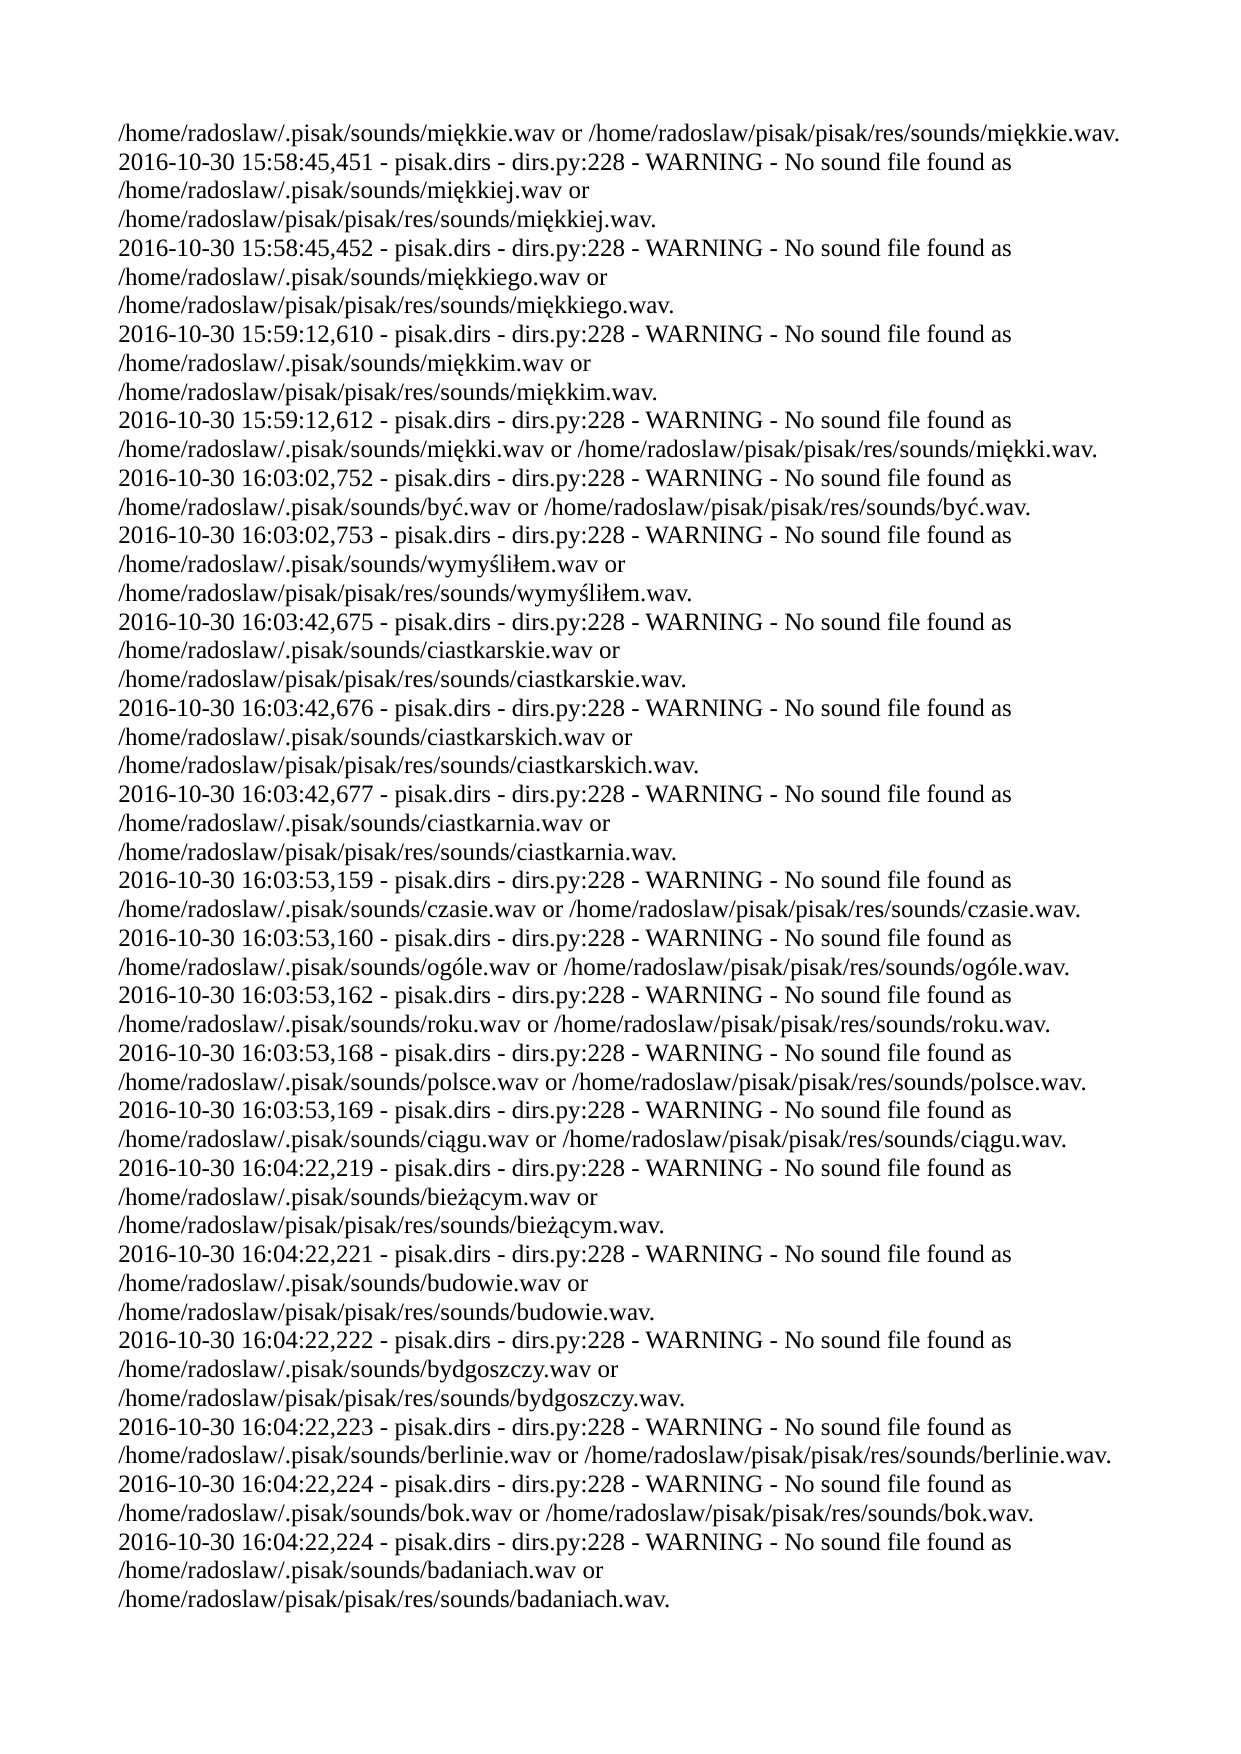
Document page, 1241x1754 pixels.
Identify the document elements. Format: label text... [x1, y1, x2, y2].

text 2016-10-30 16:04:22,221 - pisak.dirs - dirs.py:228 - WARNING - No sound file found as /home/radoslaw/.pisak/sounds/budowie.wav or /home/radoslaw/pisak/pisak/res/sounds/budowie.wav. [118, 1239, 1122, 1326]
text 2016-10-30 16:04:22,224 - pisak.dirs - dirs.py:228 - WARNING - No sound file found as /home/radoslaw/.pisak/sounds/badaniach.wav or /home/radoslaw/pisak/pisak/res/sounds/badaniach.wav. [118, 1527, 1122, 1613]
text 2016-10-30 16:03:42,677 - pisak.dirs - dirs.py:228 - WARNING - No sound file found as /home/radoslaw/.pisak/sounds/ciastkarnia.wav or /home/radoslaw/pisak/pisak/res/sounds/ciastkarnia.wav. [118, 779, 1122, 866]
text 2016-10-30 16:03:42,675 - pisak.dirs - dirs.py:228 - WARNING - No sound file found as /home/radoslaw/.pisak/sounds/ciastkarskie.wav or /home/radoslaw/pisak/pisak/res/sounds/ciastkarskie.wav. [118, 607, 1122, 693]
text 2016-10-30 16:04:22,223 - pisak.dirs - dirs.py:228 - WARNING - No sound file found as /home/radoslaw/.pisak/sounds/berlinie.wav or /home/radoslaw/pisak/pisak/res/sounds/berlinie.wav. [118, 1412, 1122, 1469]
text 2016-10-30 16:03:53,159 - pisak.dirs - dirs.py:228 - WARNING - No sound file found as /home/radoslaw/.pisak/sounds/czasie.wav or /home/radoslaw/pisak/pisak/res/sounds/czasie.wav. [118, 866, 1122, 923]
text 2016-10-30 16:03:53,169 - pisak.dirs - dirs.py:228 - WARNING - No sound file found as /home/radoslaw/.pisak/sounds/ciągu.wav or /home/radoslaw/pisak/pisak/res/sounds/ciągu.wav. [118, 1096, 1122, 1153]
text 2016-10-30 16:04:22,224 - pisak.dirs - dirs.py:228 - WARNING - No sound file found as /home/radoslaw/.pisak/sounds/bok.wav or /home/radoslaw/pisak/pisak/res/sounds/bok.wav. [118, 1469, 1122, 1527]
text 2016-10-30 16:03:02,753 - pisak.dirs - dirs.py:228 - WARNING - No sound file found as /home/radoslaw/.pisak/sounds/wymyśliłem.wav or /home/radoslaw/pisak/pisak/res/sounds/wymyśliłem.wav. [118, 521, 1122, 607]
text 2016-10-30 16:03:42,676 - pisak.dirs - dirs.py:228 - WARNING - No sound file found as /home/radoslaw/.pisak/sounds/ciastkarskich.wav or /home/radoslaw/pisak/pisak/res/sounds/ciastkarskich.wav. [118, 693, 1122, 779]
text 2016-10-30 15:58:45,451 - pisak.dirs - dirs.py:228 - WARNING - No sound file found as /home/radoslaw/.pisak/sounds/miękkiej.wav or /home/radoslaw/pisak/pisak/res/sounds/miękkiej.wav. [118, 147, 1122, 233]
text /home/radoslaw/.pisak/sounds/miękkie.wav or /home/radoslaw/pisak/pisak/res/sounds/miękkie.wav. [118, 118, 1122, 147]
text 2016-10-30 15:59:12,612 - pisak.dirs - dirs.py:228 - WARNING - No sound file found as /home/radoslaw/.pisak/sounds/miękki.wav or /home/radoslaw/pisak/pisak/res/sounds/miękki.wav. [118, 406, 1122, 463]
text 2016-10-30 15:59:12,610 - pisak.dirs - dirs.py:228 - WARNING - No sound file found as /home/radoslaw/.pisak/sounds/miękkim.wav or /home/radoslaw/pisak/pisak/res/sounds/miękkim.wav. [118, 319, 1122, 406]
text 2016-10-30 15:58:45,452 - pisak.dirs - dirs.py:228 - WARNING - No sound file found as /home/radoslaw/.pisak/sounds/miękkiego.wav or /home/radoslaw/pisak/pisak/res/sounds/miękkiego.wav. [118, 233, 1122, 319]
text 2016-10-30 16:03:53,160 - pisak.dirs - dirs.py:228 - WARNING - No sound file found as /home/radoslaw/.pisak/sounds/ogóle.wav or /home/radoslaw/pisak/pisak/res/sounds/ogóle.wav. [118, 923, 1122, 981]
text 2016-10-30 16:03:53,168 - pisak.dirs - dirs.py:228 - WARNING - No sound file found as /home/radoslaw/.pisak/sounds/polsce.wav or /home/radoslaw/pisak/pisak/res/sounds/polsce.wav. [118, 1038, 1122, 1096]
text 2016-10-30 16:04:22,222 - pisak.dirs - dirs.py:228 - WARNING - No sound file found as /home/radoslaw/.pisak/sounds/bydgoszczy.wav or /home/radoslaw/pisak/pisak/res/sounds/bydgoszczy.wav. [118, 1326, 1122, 1412]
text 2016-10-30 16:04:22,219 - pisak.dirs - dirs.py:228 - WARNING - No sound file found as /home/radoslaw/.pisak/sounds/bieżącym.wav or /home/radoslaw/pisak/pisak/res/sounds/bieżącym.wav. [118, 1153, 1122, 1239]
text 2016-10-30 16:03:02,752 - pisak.dirs - dirs.py:228 - WARNING - No sound file found as /home/radoslaw/.pisak/sounds/być.wav or /home/radoslaw/pisak/pisak/res/sounds/być.wav. [118, 463, 1122, 521]
text 2016-10-30 16:03:53,162 - pisak.dirs - dirs.py:228 - WARNING - No sound file found as /home/radoslaw/.pisak/sounds/roku.wav or /home/radoslaw/pisak/pisak/res/sounds/roku.wav. [118, 981, 1122, 1038]
